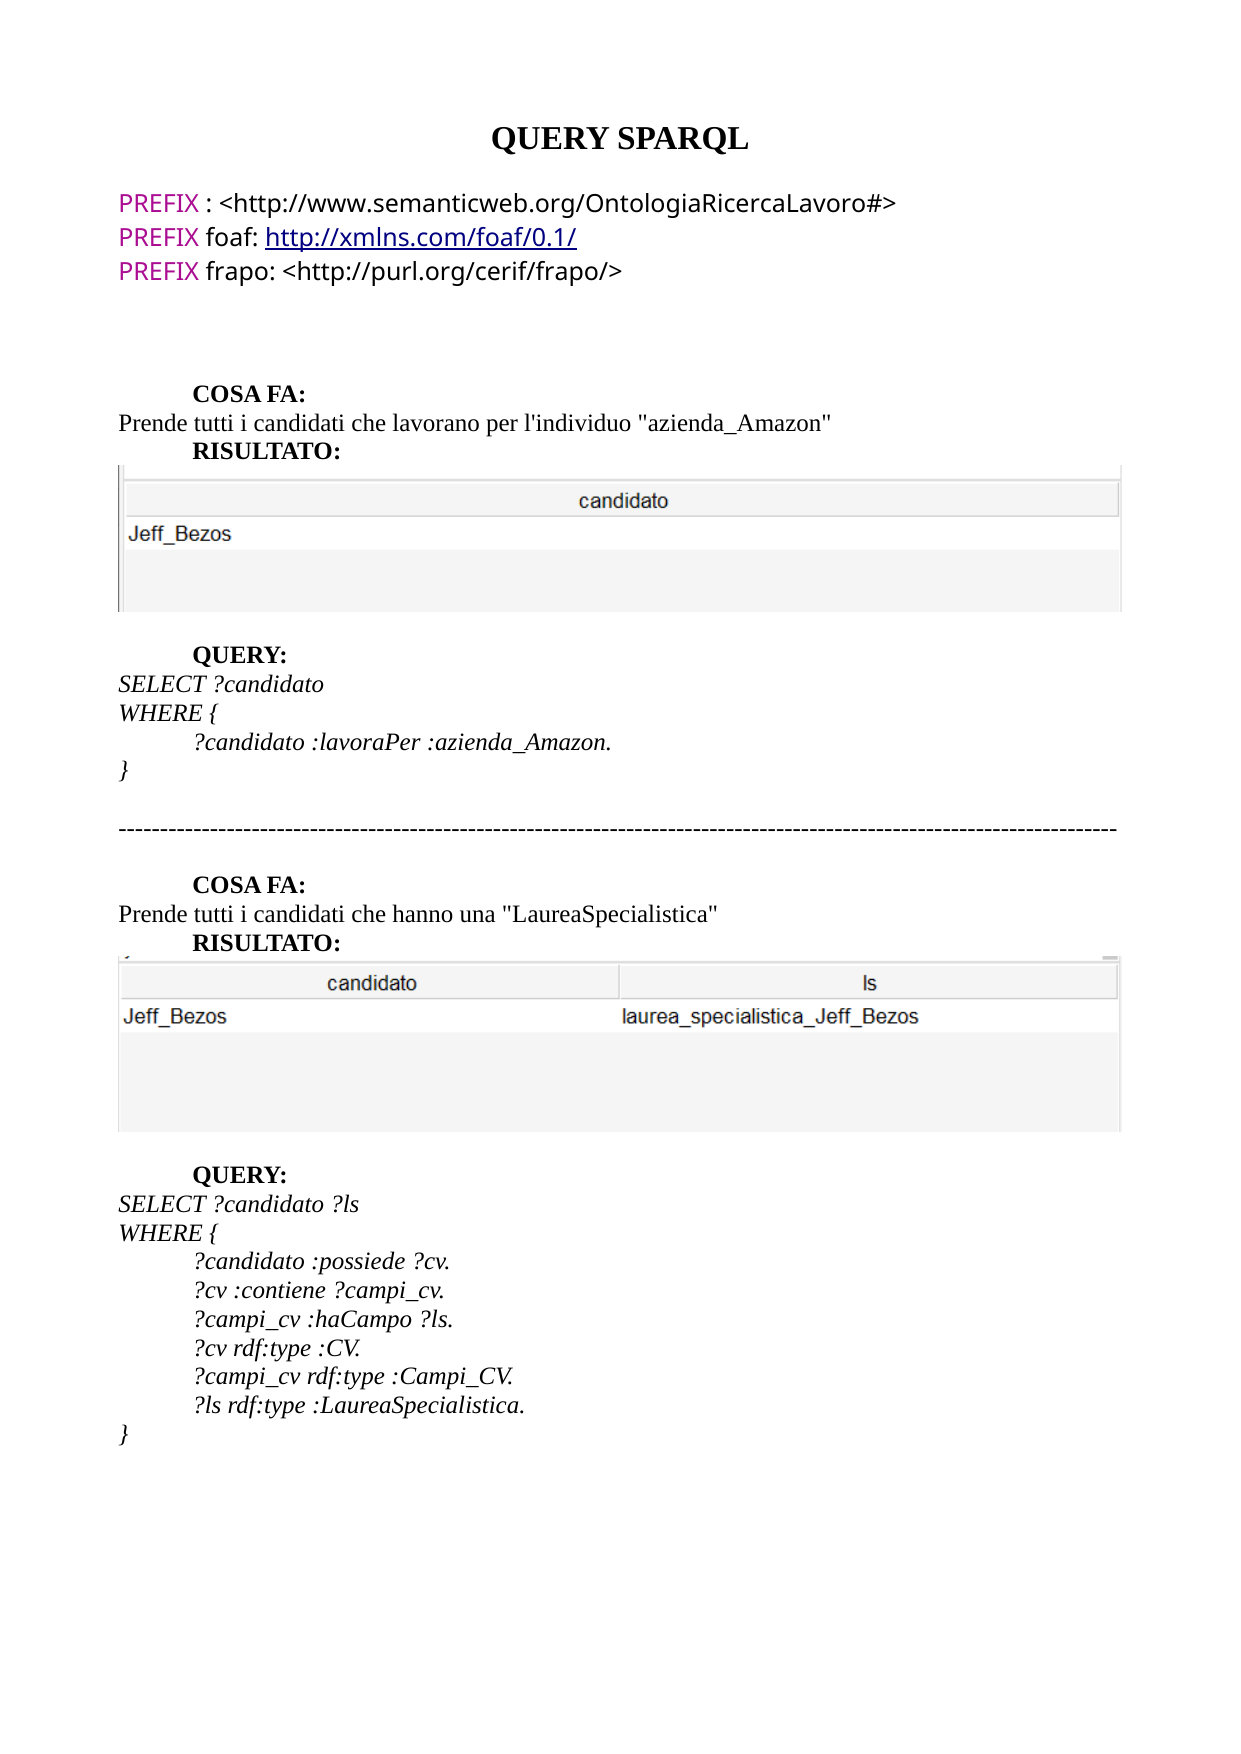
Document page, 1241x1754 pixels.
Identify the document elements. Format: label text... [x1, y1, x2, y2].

text COSA FA: [118, 871, 1122, 899]
text ------------------------------------------------------------------------------------------------------------------------ [118, 813, 1122, 842]
text WHERE { [118, 698, 1122, 727]
text PREFIX foaf: http://xmlns.com/foaf/0.1/ [118, 219, 1122, 253]
text ?candidato :possiede ?cv. [118, 1246, 1122, 1275]
text ?candidato :lavoraPer :azienda_Amazon. [118, 727, 1122, 756]
text PREFIX frapo: <http://purl.org/cerif/frapo/> [118, 253, 1122, 287]
text } [118, 1419, 1122, 1448]
text SELECT ?candidato ?ls [118, 1189, 1122, 1218]
text SELECT ?candidato [118, 669, 1122, 698]
text RISULTATO: [118, 436, 1122, 465]
text PREFIX : <http://www.semanticweb.org/OntologiaRicercaLavoro#> [118, 185, 1122, 219]
text QUERY SPARQL [118, 118, 1122, 156]
text ?campi_cv rdf:type :Campi_CV. [118, 1361, 1122, 1390]
text } [118, 756, 1122, 784]
text Prende tutti i candidati che hanno una "LaureaSpecialistica" [118, 899, 1122, 928]
text ?cv :contiene ?campi_cv. [118, 1275, 1122, 1304]
text QUERY: [118, 641, 1122, 669]
text WHERE { [118, 1218, 1122, 1246]
text COSA FA: [118, 379, 1122, 408]
text ?campi_cv :haCampo ?ls. [118, 1304, 1122, 1333]
text RISULTATO: [118, 928, 1122, 956]
text Prende tutti i candidati che lavorano per l'individuo "azienda_Amazon" [118, 408, 1122, 436]
text QUERY: [118, 1160, 1122, 1189]
text ?cv rdf:type :CV. [118, 1333, 1122, 1361]
text ?ls rdf:type :LaureaSpecialistica. [118, 1390, 1122, 1419]
